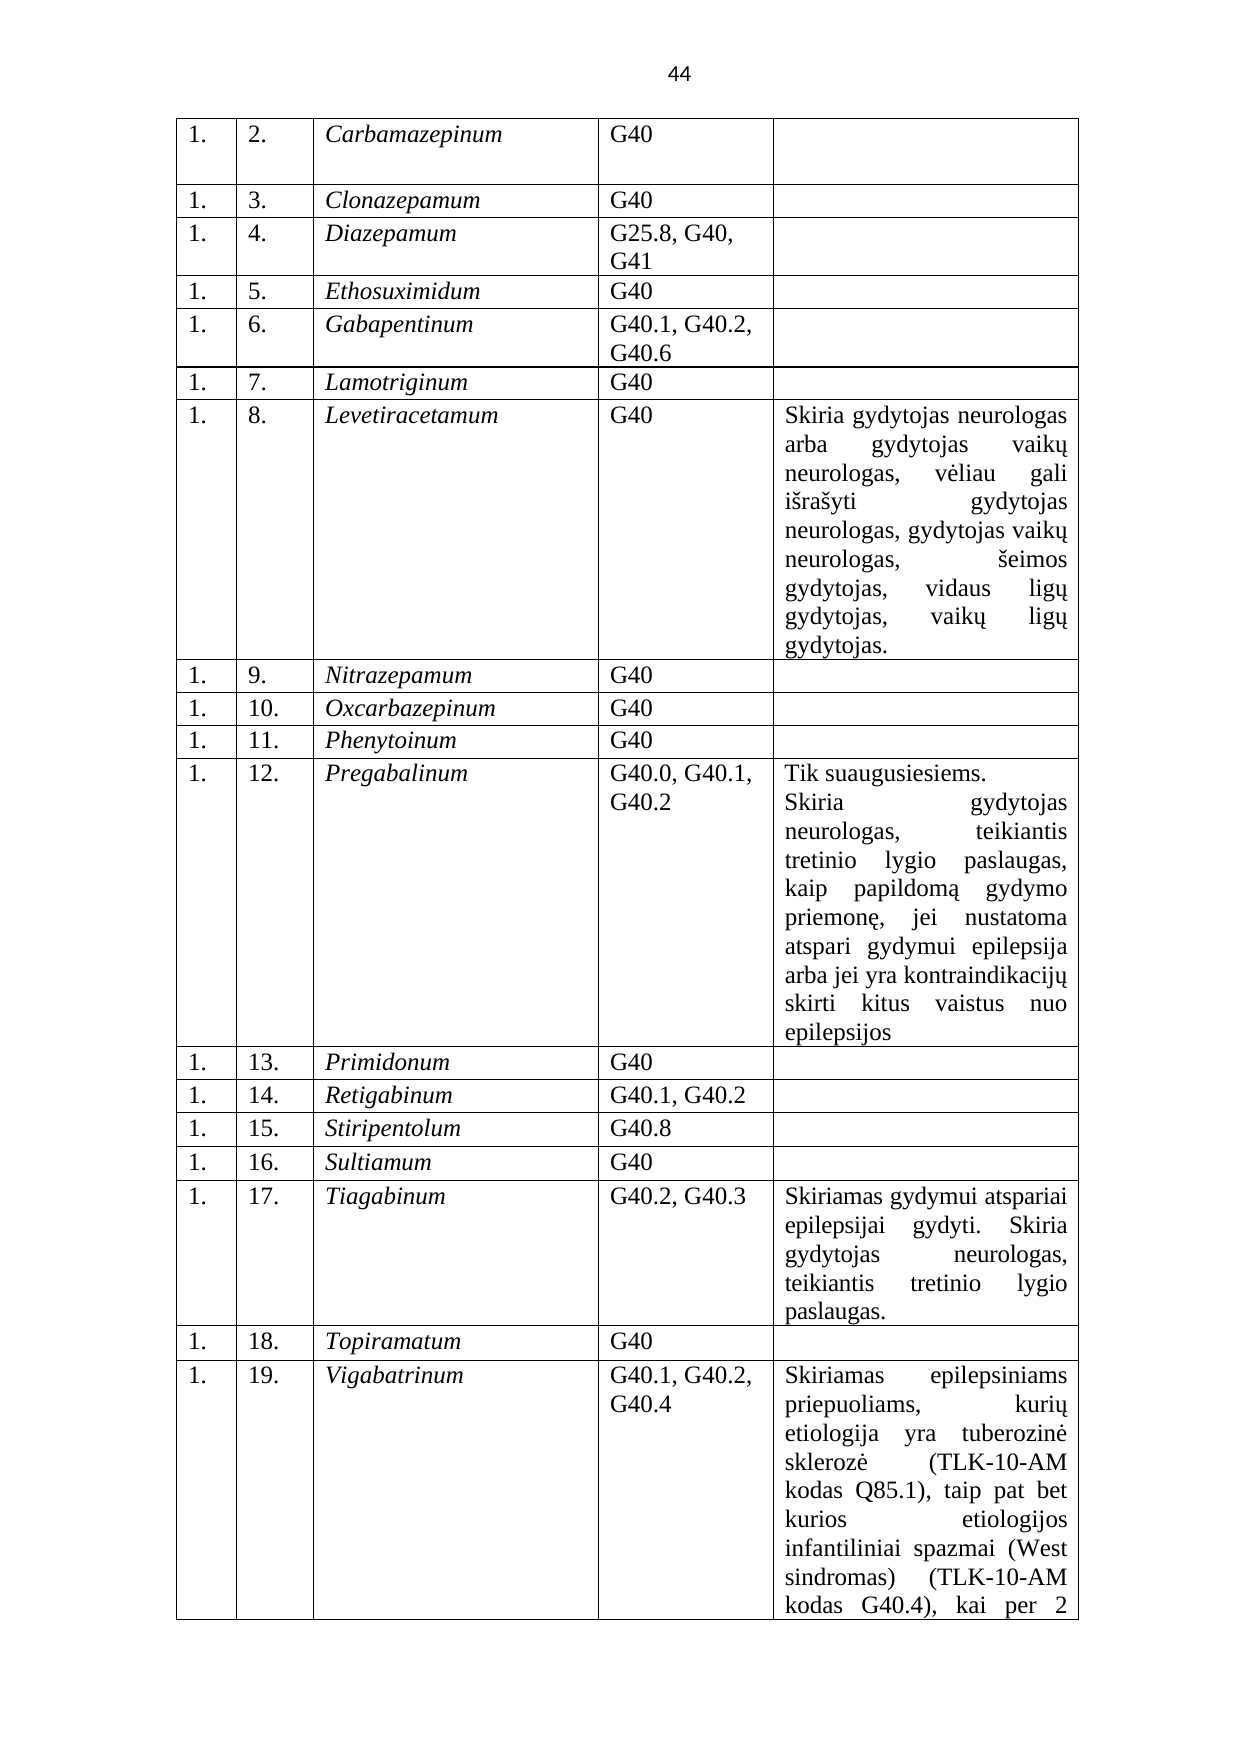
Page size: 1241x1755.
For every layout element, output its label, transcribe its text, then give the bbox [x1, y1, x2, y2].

table_cell [1088, 1079, 1093, 1112]
table_cell Stiripentolum [314, 1113, 598, 1146]
table_cell [1103, 659, 1109, 692]
table_cell [1088, 1112, 1093, 1146]
table_cell G40 [599, 1047, 773, 1079]
table_cell 17. [237, 1181, 313, 1325]
table_cell [1109, 692, 1123, 724]
table_cell 11. [237, 726, 313, 757]
table_cell 1. [177, 726, 236, 757]
table_cell [1084, 1046, 1088, 1079]
table_cell G40.0, G40.1, G40.2 [599, 759, 773, 1046]
table_cell Primidonum [314, 1047, 598, 1079]
table_cell [1103, 1180, 1109, 1325]
table_cell [1093, 1112, 1099, 1146]
table_cell [1084, 1079, 1088, 1112]
table_cell [1103, 399, 1109, 659]
table_cell 2. [237, 119, 313, 184]
table_cell [1079, 1325, 1083, 1359]
table_cell [1103, 1146, 1109, 1180]
table_cell 1. [177, 368, 236, 399]
table_cell 1. [177, 1147, 236, 1180]
table_cell [1079, 1112, 1083, 1146]
table_cell [1079, 1079, 1083, 1112]
table_cell [1084, 1180, 1088, 1325]
table_cell G40.1, G40.2 [599, 1080, 773, 1112]
table_cell 1. [177, 276, 236, 308]
table_cell [1099, 1046, 1103, 1079]
table_cell [774, 726, 1078, 757]
table_cell [1084, 758, 1088, 1046]
table_cell 1. [177, 400, 236, 659]
table_cell [774, 660, 1078, 692]
table_cell [1084, 1146, 1088, 1180]
table_cell [1109, 659, 1123, 692]
table_cell 1. [177, 1326, 236, 1359]
table_cell [1093, 1180, 1099, 1325]
table_cell [1079, 725, 1083, 757]
table_cell [774, 693, 1078, 724]
table_cell Pregabalinum [314, 759, 598, 1046]
table_cell [1109, 725, 1123, 757]
table_cell [1079, 118, 1083, 184]
table_cell [1103, 1325, 1109, 1359]
table_cell [1084, 366, 1088, 399]
table_cell [1103, 1046, 1109, 1079]
table_cell [1084, 1325, 1088, 1359]
table_cell [774, 368, 1078, 399]
table_cell [1109, 1046, 1123, 1079]
table_cell [1109, 217, 1123, 275]
table_cell [774, 1113, 1078, 1146]
table_cell Tik suaugusiesiems. Skiria gydytojas neurologas, teikiantis tretinio lygio paslaugas, kaip papildomą gydymo priemonę, jei nustatoma atspari gydymui epilepsija arba jei yra kontraindikacijų skirti kitus vaistus nuo epilepsijos [774, 759, 1078, 1046]
table_cell [1109, 1146, 1123, 1180]
table_cell [1109, 1360, 1123, 1619]
table_cell [1088, 1325, 1093, 1359]
table_cell [1088, 275, 1093, 308]
table_cell [1099, 217, 1103, 275]
table_cell [1088, 1360, 1093, 1619]
table_cell [1109, 275, 1123, 308]
table_cell G40 [599, 119, 773, 184]
table_cell [1079, 275, 1083, 308]
table_cell [1088, 1146, 1093, 1180]
table_cell 16. [237, 1147, 313, 1180]
table_cell [774, 218, 1078, 275]
table_cell G40 [599, 1326, 773, 1359]
table_cell G40 [599, 400, 773, 659]
table_cell 1. [177, 759, 236, 1046]
table_cell [1079, 366, 1083, 399]
table_cell [1079, 217, 1083, 275]
table_cell Sultiamum [314, 1147, 598, 1180]
table_cell [1109, 1079, 1123, 1112]
table_cell [1088, 217, 1093, 275]
table_cell [1088, 1180, 1093, 1325]
table_cell [1109, 399, 1123, 659]
table_cell [1109, 118, 1123, 184]
table_cell [1093, 399, 1099, 659]
table_cell 15. [237, 1113, 313, 1146]
table_cell G40 [599, 693, 773, 724]
table_cell [1099, 118, 1103, 184]
table_cell G40 [599, 368, 773, 399]
table_cell [1079, 308, 1083, 366]
table_cell [1103, 1360, 1109, 1619]
table_cell [1099, 399, 1103, 659]
table_cell [774, 309, 1078, 366]
table_cell [1093, 1046, 1099, 1079]
table_cell 18. [237, 1326, 313, 1359]
table_cell 1. [177, 218, 236, 275]
table_cell [1099, 275, 1103, 308]
table_cell [774, 119, 1078, 184]
table_cell [1099, 1079, 1103, 1112]
table_cell Skiriamas epilepsiniams priepuoliams, kurių etiologija yra tuberozinė sklerozė (TLK-10-AM kodas Q85.1), taip pat bet kurios etiologijos infantiliniai spazmai (West sindromas) (TLK-10-AM kodas G40.4), kai per 2 [774, 1361, 1078, 1619]
table_cell [1079, 1360, 1083, 1619]
table_cell [1103, 1112, 1109, 1146]
table_cell Skiria gydytojas neurologas arba gydytojas vaikų neurologas, vėliau gali išrašyti gydytojas neurologas, gydytojas vaikų neurologas, šeimos gydytojas, vidaus ligų gydytojas, vaikų ligų gydytojas. [774, 400, 1078, 659]
table_cell 6. [237, 309, 313, 366]
table_cell 4. [237, 218, 313, 275]
table_cell Tiagabinum [314, 1181, 598, 1325]
table_cell 8. [237, 400, 313, 659]
table_cell G40 [599, 185, 773, 217]
table_cell [1088, 659, 1093, 692]
table_cell [1109, 1325, 1123, 1359]
table_cell [1103, 366, 1109, 399]
table_cell [1103, 1079, 1109, 1112]
table_cell [1109, 1180, 1123, 1325]
table_cell [1103, 217, 1109, 275]
table_cell [1109, 1112, 1123, 1146]
table_cell [1084, 659, 1088, 692]
table_cell [1093, 725, 1099, 757]
table_cell Skiriamas gydymui atspariai epilepsijai gydyti. Skiria gydytojas neurologas, teikiantis tretinio lygio paslaugas. [774, 1181, 1078, 1325]
table_cell [1103, 692, 1109, 724]
table_cell [1084, 184, 1088, 217]
table_cell [1103, 308, 1109, 366]
table_cell [774, 1147, 1078, 1180]
table_cell Gabapentinum [314, 309, 598, 366]
table_cell [1079, 399, 1083, 659]
table_cell Oxcarbazepinum [314, 693, 598, 724]
table_cell Nitrazepamum [314, 660, 598, 692]
table_cell [1099, 1360, 1103, 1619]
table_cell [1103, 184, 1109, 217]
table_cell [1093, 184, 1099, 217]
table_cell [774, 276, 1078, 308]
table_cell Lamotriginum [314, 368, 598, 399]
table_cell 9. [237, 660, 313, 692]
table_cell Ethosuximidum [314, 276, 598, 308]
table_cell [1079, 659, 1083, 692]
table_cell [1093, 275, 1099, 308]
table_cell G40 [599, 1147, 773, 1180]
table_cell [1093, 692, 1099, 724]
table_cell [1079, 758, 1083, 1046]
table_cell 1. [177, 1181, 236, 1325]
table_cell Carbamazepinum [314, 119, 598, 184]
table_cell [1109, 184, 1123, 217]
table_cell [774, 185, 1078, 217]
table_cell 1. [177, 185, 236, 217]
table_cell [1088, 725, 1093, 757]
table_cell 13. [237, 1047, 313, 1079]
table_cell [1093, 1079, 1099, 1112]
table_cell [1093, 1325, 1099, 1359]
table_cell [1093, 118, 1099, 184]
table_cell [1103, 275, 1109, 308]
table_cell [1109, 308, 1123, 366]
table_cell [774, 1047, 1078, 1079]
table_cell 19. [237, 1361, 313, 1619]
table_cell [1084, 118, 1088, 184]
table_cell Retigabinum [314, 1080, 598, 1112]
table_cell [1084, 217, 1088, 275]
table_cell [1099, 308, 1103, 366]
table_cell G40 [599, 726, 773, 757]
table_cell G25.8, G40, G41 [599, 218, 773, 275]
table_cell [1109, 758, 1123, 1046]
table_cell [774, 1080, 1078, 1112]
table_cell [1099, 1325, 1103, 1359]
table_cell G40.1, G40.2, G40.6 [599, 309, 773, 366]
table_cell [1099, 1112, 1103, 1146]
table_cell [1084, 725, 1088, 757]
table_cell [1103, 118, 1109, 184]
table_cell [1084, 399, 1088, 659]
table_cell G40.2, G40.3 [599, 1181, 773, 1325]
table_cell [1109, 366, 1123, 399]
table_cell 3. [237, 185, 313, 217]
table_cell [1099, 758, 1103, 1046]
table_cell Topiramatum [314, 1326, 598, 1359]
table_cell 10. [237, 693, 313, 724]
table_cell [1088, 1046, 1093, 1079]
table_cell [1093, 308, 1099, 366]
table_cell 1. [177, 119, 236, 184]
table_cell [1084, 308, 1088, 366]
table_cell [1093, 366, 1099, 399]
table_cell [1088, 692, 1093, 724]
table_cell [1099, 184, 1103, 217]
table_cell 5. [237, 276, 313, 308]
table_cell 1. [177, 693, 236, 724]
table_cell [1088, 399, 1093, 659]
table_cell [1084, 1360, 1088, 1619]
table_cell [774, 1326, 1078, 1359]
table_cell Phenytoinum [314, 726, 598, 757]
table_cell 1. [177, 660, 236, 692]
table_cell 1. [177, 309, 236, 366]
table_cell 1. [177, 1361, 236, 1619]
table_cell [1103, 758, 1109, 1046]
table_cell [1088, 118, 1093, 184]
table_cell [1093, 659, 1099, 692]
table_cell [1099, 1146, 1103, 1180]
table_cell [1079, 1180, 1083, 1325]
table_cell [1093, 758, 1099, 1046]
table_cell 1. [177, 1080, 236, 1112]
table_cell G40.8 [599, 1113, 773, 1146]
table_cell Clonazepamum [314, 185, 598, 217]
table_cell [1084, 692, 1088, 724]
table_cell [1099, 725, 1103, 757]
table_cell [1099, 692, 1103, 724]
table_cell G40.1, G40.2, G40.4 [599, 1361, 773, 1619]
table_cell [1093, 217, 1099, 275]
table_cell [1093, 1146, 1099, 1180]
table_cell [1088, 308, 1093, 366]
table_cell Levetiracetamum [314, 400, 598, 659]
table_cell [1088, 758, 1093, 1046]
table_cell [1099, 1180, 1103, 1325]
table_cell [1084, 275, 1088, 308]
table_cell [1088, 366, 1093, 399]
table_cell [1079, 692, 1083, 724]
table_cell G40 [599, 276, 773, 308]
table_cell Diazepamum [314, 218, 598, 275]
table_cell Vigabatrinum [314, 1361, 598, 1619]
table_cell [1079, 1146, 1083, 1180]
table_cell [1103, 725, 1109, 757]
table_cell [1099, 659, 1103, 692]
table_cell 1. [177, 1047, 236, 1079]
table_cell 14. [237, 1080, 313, 1112]
table_cell [1099, 366, 1103, 399]
table_cell [1093, 1360, 1099, 1619]
table_cell [1084, 1112, 1088, 1146]
table_cell [1088, 184, 1093, 217]
table_cell G40 [599, 660, 773, 692]
table_cell 7. [237, 368, 313, 399]
table_cell [1079, 184, 1083, 217]
table_cell 12. [237, 759, 313, 1046]
table_cell 1. [177, 1113, 236, 1146]
table_cell [1079, 1046, 1083, 1079]
